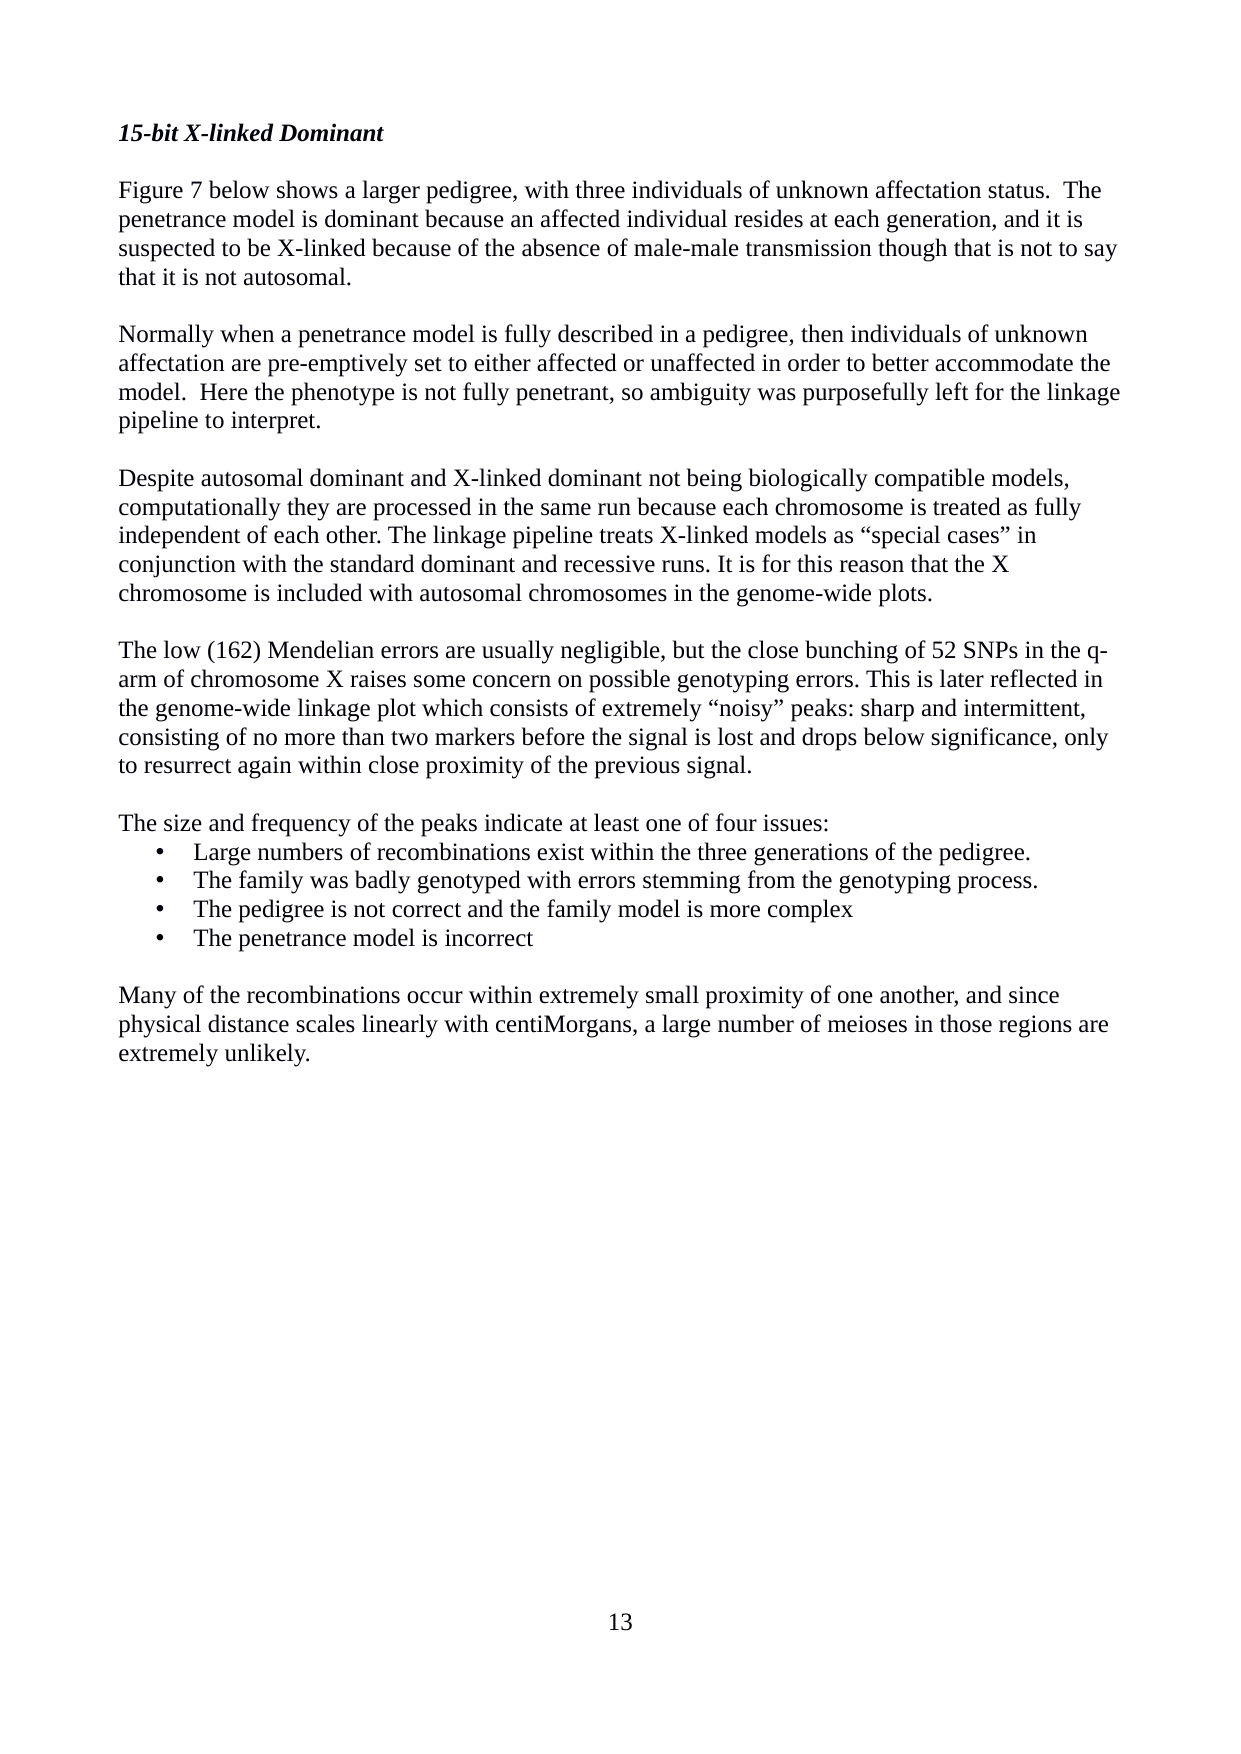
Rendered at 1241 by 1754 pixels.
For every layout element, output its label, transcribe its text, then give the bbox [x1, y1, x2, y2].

text Despite autosomal dominant and X-linked dominant not being biologically compatible models, computationally they are processed in the same run because each chromosome is treated as fully independent of each other. The linkage pipeline treats X-linked models as “special cases” in conjunction with the standard dominant and recessive runs. It is for this reason that the X chromosome is included with autosomal chromosomes in the genome-wide plots. [118, 463, 1122, 607]
text The low (162) Mendelian errors are usually negligible, but the close bunching of 52 SNPs in the q-arm of chromosome X raises some concern on possible genotyping errors. This is later reflected in the genome-wide linkage plot which consists of extremely “noisy” peaks: sharp and intermittent, consisting of no more than two markers before the signal is lost and drops below significance, only to resurrect again within close proximity of the previous signal. [118, 636, 1122, 779]
text Normally when a penetrance model is fully described in a pedigree, then individuals of unknown affectation are pre-emptively set to either affected or unaffected in order to better accommodate the model. Here the phenotype is not fully penetrant, so ambiguity was purposefully left for the linkage pipeline to interpret. [118, 319, 1122, 434]
text The size and frequency of the peaks indicate at least one of four issues: [118, 808, 1122, 837]
list The pedigree is not correct and the family model is more complex [156, 894, 1122, 923]
text Many of the recombinations occur within extremely small proximity of one another, and since physical distance scales linearly with centiMorgans, a large number of meioses in those regions are extremely unlikely. [118, 981, 1122, 1067]
list The family was badly genotyped with errors stemming from the genotyping process. [156, 866, 1122, 894]
text Figure 7 below shows a larger pedigree, with three individuals of unknown affectation status. The penetrance model is dominant because an affected individual resides at each generation, and it is suspected to be X-linked because of the absence of male-male transmission though that is not to say that it is not autosomal. [118, 176, 1122, 291]
list The penetrance model is incorrect [156, 923, 1122, 952]
subtitle 15-bit X-linked Dominant [118, 118, 1122, 147]
list Large numbers of recombinations exist within the three generations of the pedigree. [156, 837, 1122, 866]
